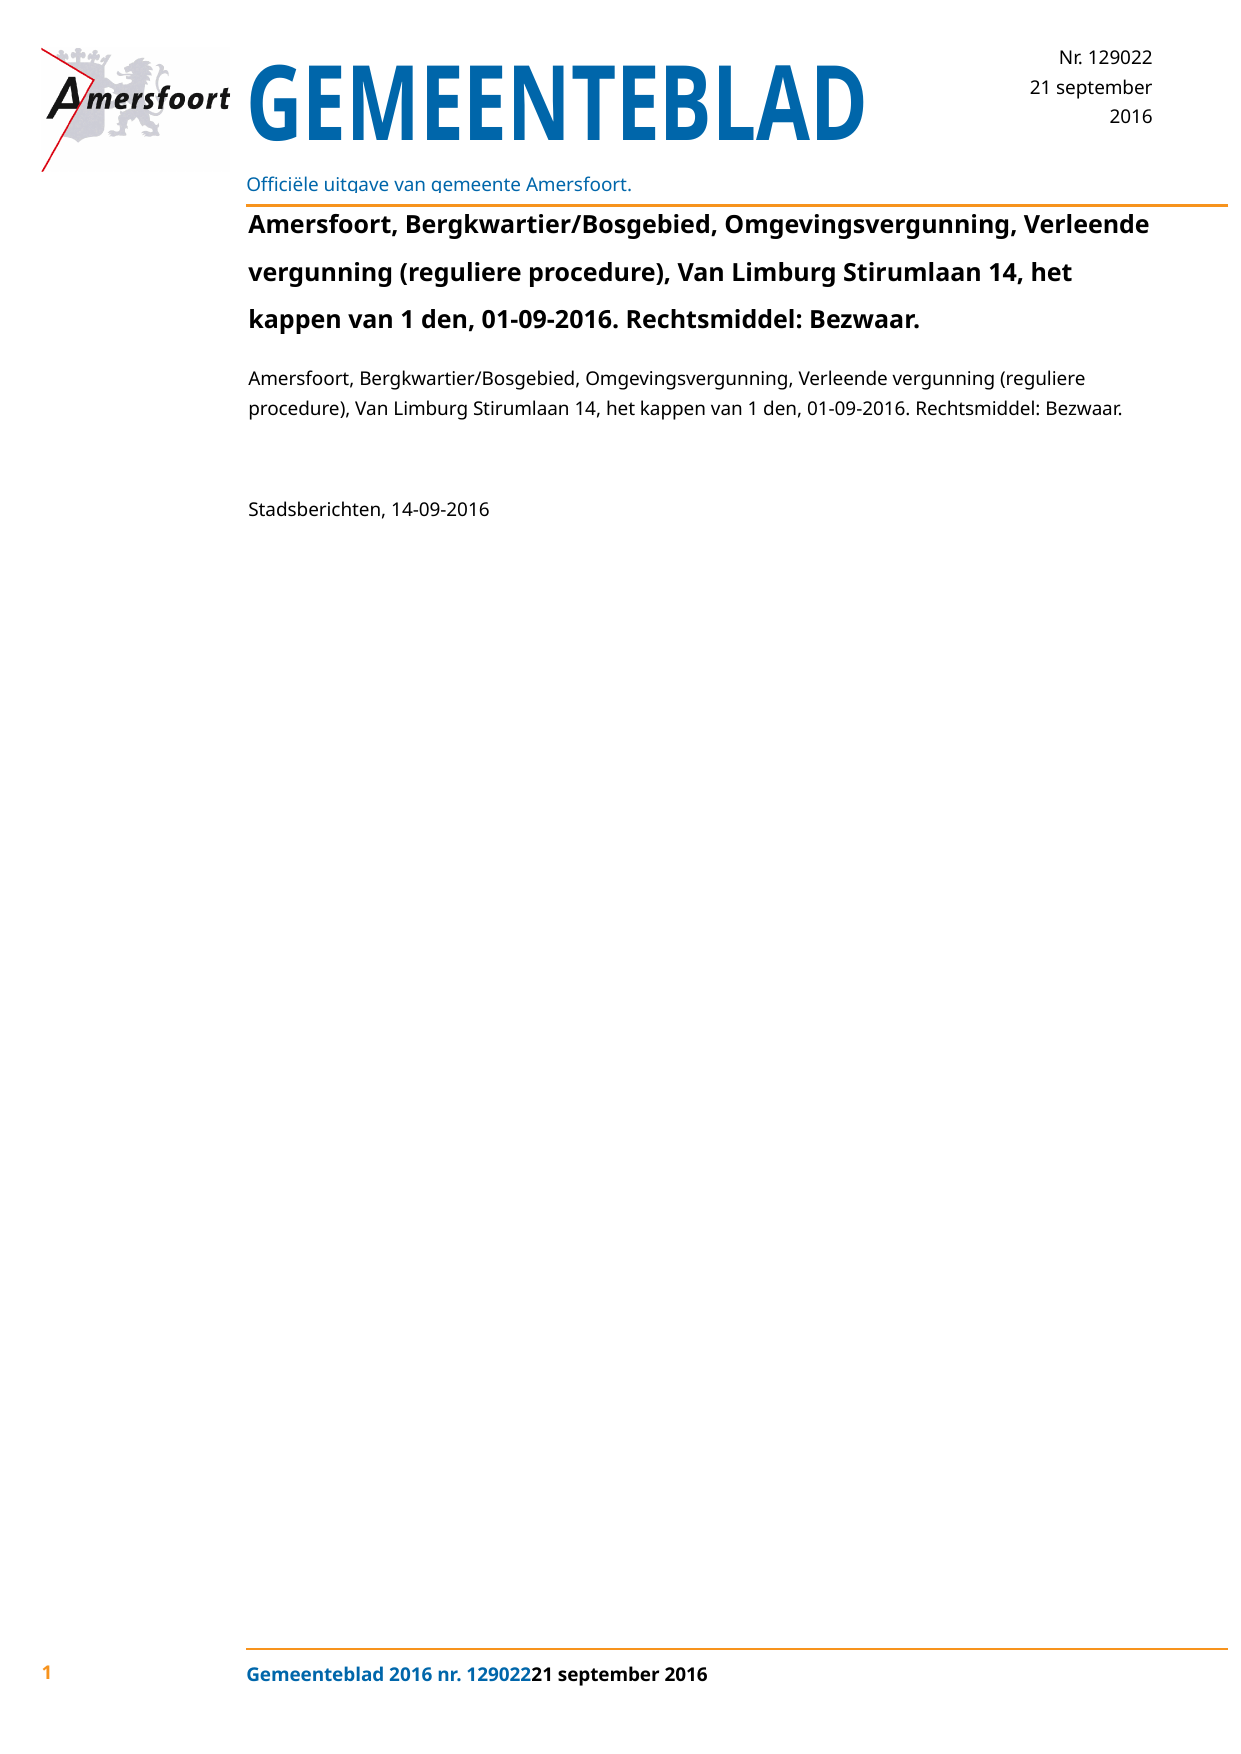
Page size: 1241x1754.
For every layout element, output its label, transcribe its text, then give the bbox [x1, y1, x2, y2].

text Stadsberichten, 14-09-2016 [248, 496, 1152, 522]
text Amersfoort, Bergkwartier/Bosgebied, Omgevingsvergunning, Verleende vergunning (reguliere procedure), Van Limburg Stirumlaan 14, het kappen van 1 den, 01-09-2016. Rechtsmiddel: Bezwaar. [248, 207, 1152, 336]
text Amersfoort, Bergkwartier/Bosgebied, Omgevingsvergunning, Verleende vergunning (reguliere procedure), Van Limburg Stirumlaan 14, het kappen van 1 den, 01-09-2016. Rechtsmiddel: Bezwaar. [248, 366, 1152, 421]
picture [41, 47, 231, 172]
